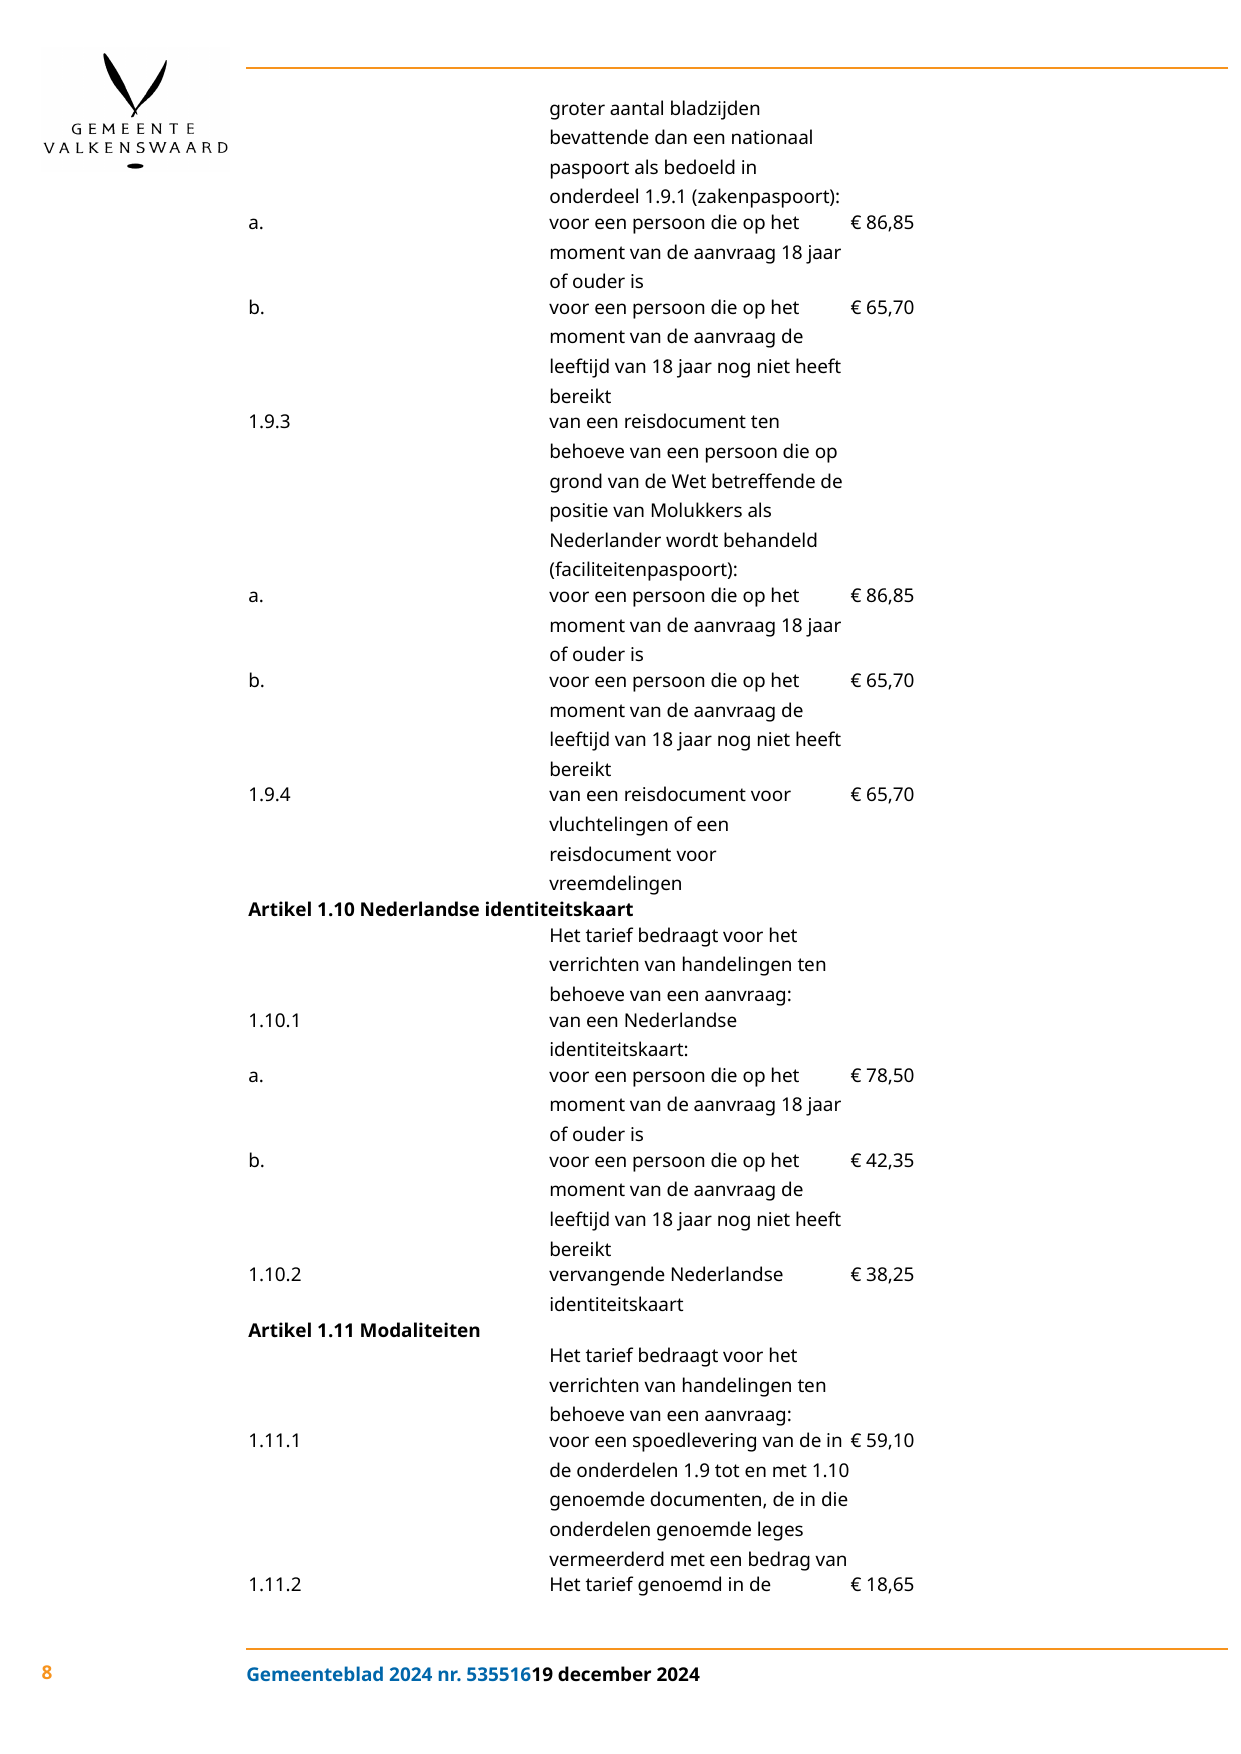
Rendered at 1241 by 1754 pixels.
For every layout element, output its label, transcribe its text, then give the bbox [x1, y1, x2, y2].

table_cell 1.11.1 [248, 1428, 549, 1571]
table_cell [850, 409, 1152, 582]
table_cell Het tarief bedraagt voor het verrichten van handelingen ten behoeve van een aanvraag: [549, 1343, 850, 1427]
table_cell 1.10.1 [248, 1007, 549, 1062]
table_cell a. [248, 1062, 549, 1147]
table_cell € 38,25 [850, 1261, 1152, 1317]
table_cell [850, 922, 1152, 1007]
table_cell b. [248, 1147, 549, 1261]
table_cell 1.10.2 [248, 1261, 549, 1317]
table_cell Het tarief bedraagt voor het verrichten van handelingen ten behoeve van een aanvraag: [549, 922, 850, 1007]
table_cell 1.9.3 [248, 409, 549, 582]
table_cell € 65,70 [850, 667, 1152, 782]
table_cell van een reisdocument ten behoeve van een persoon die op grond van de Wet betreffende de positie van Molukkers als Nederlander wordt behandeld (faciliteitenpaspoort): [549, 409, 850, 582]
table_cell [850, 1343, 1152, 1427]
table_cell € 65,70 [850, 782, 1152, 896]
table_cell 1.9.4 [248, 782, 549, 896]
table_cell b. [248, 294, 549, 409]
table_cell a. [248, 209, 549, 294]
table_cell voor een persoon die op het moment van de aanvraag 18 jaar of ouder is [549, 209, 850, 294]
table_cell a. [248, 582, 549, 667]
table_cell € 65,70 [850, 294, 1152, 409]
table_cell b. [248, 667, 549, 782]
table_cell voor een persoon die op het moment van de aanvraag 18 jaar of ouder is [549, 582, 850, 667]
table_cell voor een persoon die op het moment van de aanvraag de leeftijd van 18 jaar nog niet heeft bereikt [549, 1147, 850, 1261]
table_cell Artikel 1.10 Nederlandse identiteitskaart [248, 896, 1152, 922]
table_cell € 42,35 [850, 1147, 1152, 1261]
table_cell [850, 95, 1152, 209]
table_cell € 86,85 [850, 209, 1152, 294]
table_cell € 18,65 [850, 1571, 1152, 1597]
table_cell voor een persoon die op het moment van de aanvraag de leeftijd van 18 jaar nog niet heeft bereikt [549, 667, 850, 782]
table_cell [850, 1007, 1152, 1062]
table_cell voor een persoon die op het moment van de aanvraag de leeftijd van 18 jaar nog niet heeft bereikt [549, 294, 850, 409]
table_cell [248, 1343, 549, 1427]
table_cell € 78,50 [850, 1062, 1152, 1147]
table_cell groter aantal bladzijden bevattende dan een nationaal paspoort als bedoeld in onderdeel 1.9.1 (zakenpaspoort): [549, 95, 850, 209]
table_cell voor een persoon die op het moment van de aanvraag 18 jaar of ouder is [549, 1062, 850, 1147]
table_cell € 86,85 [850, 582, 1152, 667]
table_cell voor een spoedlevering van de in de onderdelen 1.9 tot en met 1.10 genoemde documenten, de in die onderdelen genoemde leges vermeerderd met een bedrag van [549, 1428, 850, 1571]
table_cell Het tarief genoemd in de [549, 1571, 850, 1597]
table_cell vervangende Nederlandse identiteitskaart [549, 1261, 850, 1317]
table_cell van een Nederlandse identiteitskaart: [549, 1007, 850, 1062]
picture [41, 47, 231, 172]
table_cell € 59,10 [850, 1428, 1152, 1571]
table_cell 1.11.2 [248, 1571, 549, 1597]
table_cell Artikel 1.11 Modaliteiten [248, 1317, 1152, 1342]
table_cell [248, 95, 549, 209]
table_cell [248, 922, 549, 1007]
table_cell van een reisdocument voor vluchtelingen of een reisdocument voor vreemdelingen [549, 782, 850, 896]
